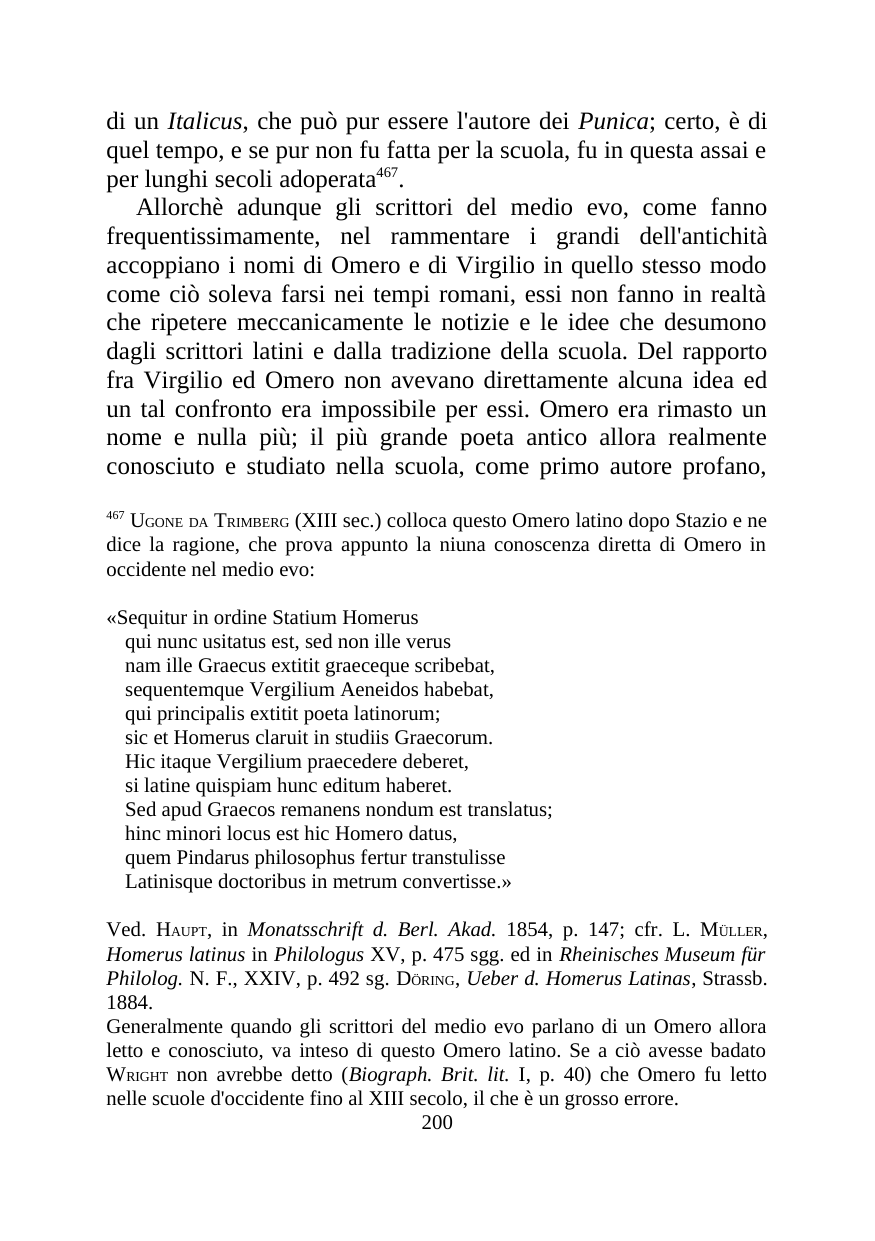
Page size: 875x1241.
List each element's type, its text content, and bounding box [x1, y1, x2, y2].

text sequentemque Vergilium Aeneidos habebat, [125, 677, 768, 701]
text Sed apud Graecos remanens nondum est translatus; [125, 797, 768, 821]
text qui nunc usitatus est, sed non ille verus [125, 629, 768, 653]
text nam ille Graecus extitit graeceque scribebat, [125, 653, 768, 677]
text «Sequitur in ordine Statium Homerus [106, 604, 768, 629]
text Hic itaque Vergilium praecedere deberet, [125, 749, 768, 773]
text si latine quispiam hunc editum haberet. [125, 773, 768, 797]
text sic et Homerus claruit in studiis Graecorum. [125, 725, 768, 749]
text quem Pindarus philosophus fertur transtulisse [125, 845, 768, 869]
text Ugone da Trimberg (XIII sec.) colloca questo Omero latino dopo Stazio e ne dice la ragione, che prova appunto la niuna conoscenza diretta di Omero in occidente nel medio evo: [106, 508, 768, 581]
text Ved. Haupt, in Monatsschrift d. Berl. Akad. 1854, p. 147; cfr. L. Müller, Homerus latinus in Philologus XV, p. 475 sgg. ed in Rheinisches Museum für Philolog. N. F., XXIV, p. 492 sg. Döring, Ueber d. Homerus Latinas, Strassb. 1884. [106, 917, 768, 1014]
text hinc minori locus est hic Homero datus, [125, 821, 768, 845]
text di un Italicus, che può pur essere l'autore dei Punica; certo, è di quel tempo, e se pur non fu fatta per la scuola, fu in questa assai e per lunghi secoli adoperata. [106, 106, 768, 192]
text Generalmente quando gli scrittori del medio evo parlano di un Omero allora letto e conosciuto, va inteso di questo Omero latino. Se a ciò avesse badato Wright non avrebbe detto (Biograph. Brit. lit. I, p. 40) che Omero fu letto nelle scuole d'occidente fino al XIII secolo, il che è un grosso errore. [106, 1014, 768, 1110]
text Latinisque doctoribus in metrum convertisse.» [125, 869, 768, 893]
text Allorchè adunque gli scrittori del medio evo, come fanno frequentissimamente, nel rammentare i grandi dell'antichità accoppiano i nomi di Omero e di Virgilio in quello stesso modo come ciò soleva farsi nei tempi romani, essi non fanno in realtà che ripetere meccanicamente le notizie e le idee che desumono dagli scrittori latini e dalla tradizione della scuola. Del rapporto fra Virgilio ed Omero non avevano direttamente alcuna idea ed un tal confronto era impossibile per essi. Omero era rimasto un nome e nulla più; il più grande poeta antico allora realmente conosciuto e studiato nella scuola, come primo autore profano, [106, 192, 768, 480]
text qui principalis extitit poeta latinorum; [125, 701, 768, 725]
